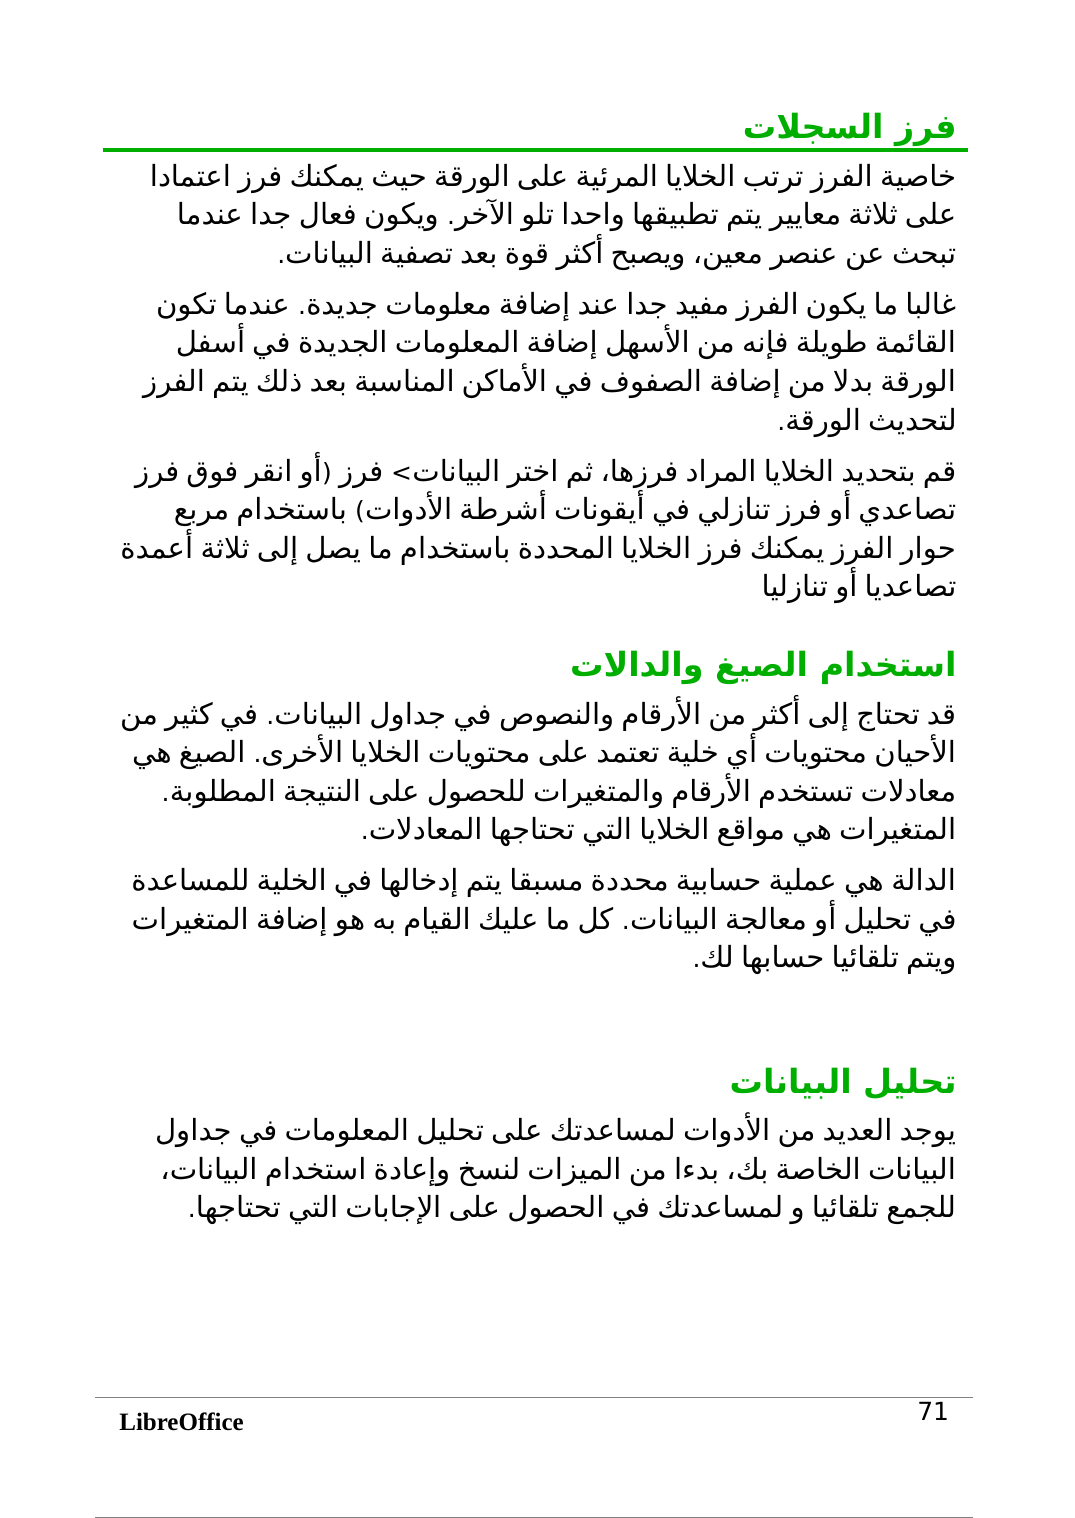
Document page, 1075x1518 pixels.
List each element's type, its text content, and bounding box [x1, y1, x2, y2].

text غالبا ما يكون الفرز مفيد جدا عند إضافة معلومات جديدة. عندما تكون القائمة طويلة فإنه من الأسهل إضافة المعلومات الجديدة في أسفل الورقة بدلا من إضافة الصفوف في الأماكن المناسبة بعد ذلك يتم الفرز لتحديث الورقة. [118, 287, 957, 436]
subtitle تحليل البيانات [118, 1062, 957, 1101]
text يوجد العديد من الأدوات لمساعدتك على تحليل المعلومات في جداول البيانات الخاصة بك، بدءا من الميزات لنسخ وإعادة استخدام البيانات، للجمع تلقائيا و لمساعدتك في الحصول على الإجابات التي تحتاجها. [118, 1113, 957, 1224]
subtitle استخدام الصيغ والدالات [118, 645, 957, 684]
text قم بتحديد الخلايا المراد فرزها، ثم اختر البيانات> فرز (أو انقر فوق فرز تصاعدي أو فرز تنازلي في أيقونات أشرطة الأدوات) باستخدام مربع حوار الفرز يمكنك فرز الخلايا المحددة باستخدام ما يصل إلى ثلاثة أعمدة تصاعديا أو تنازليا [118, 454, 957, 603]
text الدالة هي عملية حسابية محددة مسبقا يتم إدخالها في الخلية للمساعدة في تحليل أو معالجة البيانات. كل ما عليك القيام به هو إضافة المتغيرات ويتم تلقائيا حسابها لك. [118, 863, 957, 974]
text خاصية الفرز ترتب الخلايا المرئية على الورقة حيث يمكنك فرز اعتمادا على ثلاثة معايير يتم تطبيقها واحدا تلو الآخر. ويكون فعال جدا عندما تبحث عن عنصر معين، ويصبح أكثر قوة بعد تصفية البيانات. [118, 159, 957, 269]
text قد تحتاج إلى أكثر من الأرقام والنصوص في جداول البيانات. في كثير من الأحيان محتويات أي خلية تعتمد على محتويات الخلايا الأخرى. الصيغ هي معادلات تستخدم الأرقام والمتغيرات للحصول على النتيجة المطلوبة. المتغيرات هي مواقع الخلايا التي تحتاجها المعادلات. [118, 697, 957, 846]
subtitle فرز السجلات [118, 108, 957, 146]
